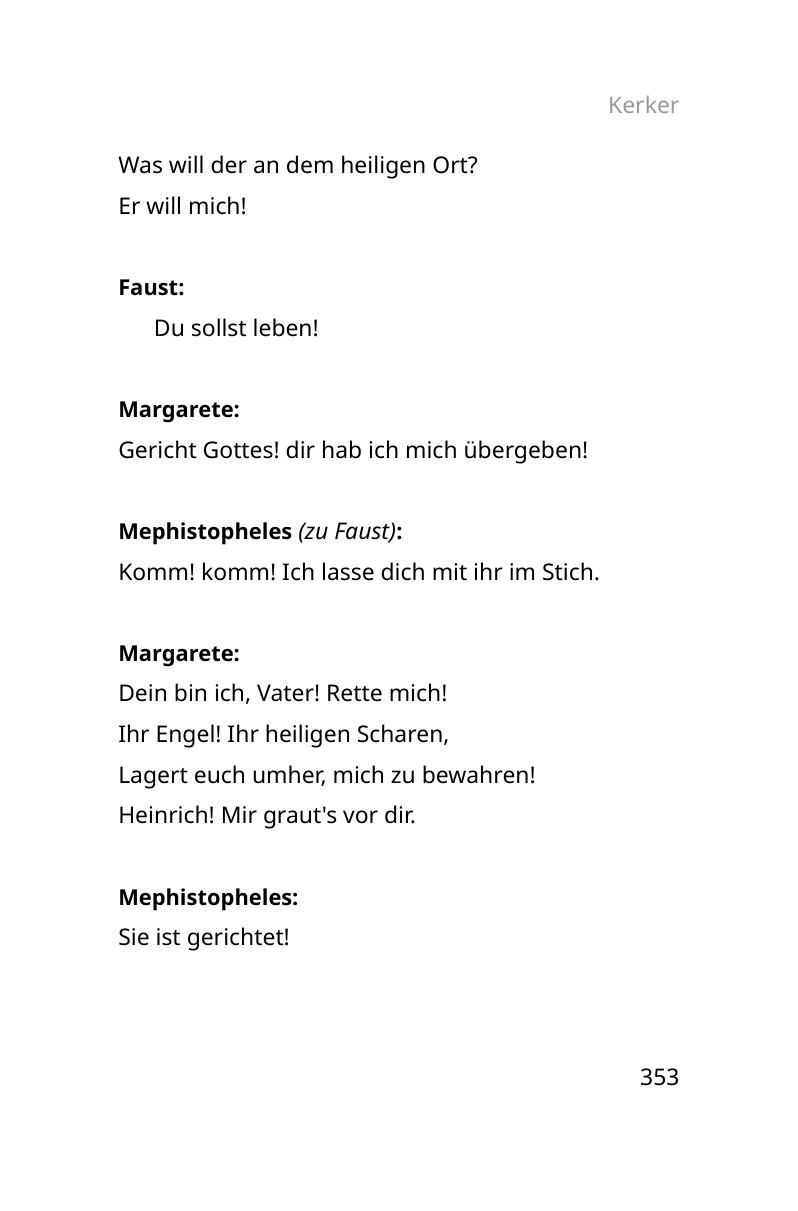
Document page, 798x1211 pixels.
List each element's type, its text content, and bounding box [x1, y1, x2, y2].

text Mephistopheles: Sie ist gerichtet! [118, 858, 679, 952]
text Mephistopheles (zu Faust): Komm! komm! Ich lasse dich mit ihr im Stich. [118, 492, 679, 587]
text Margarete: Gericht Gottes! dir hab ich mich übergeben! [118, 370, 679, 465]
text Margarete: Dein bin ich, Vater! Rette mich! Ihr Engel! Ihr heiligen Scharen, Lagert euch umher, mich zu bewahren! Heinrich! Mir graut's vor dir. [118, 614, 679, 831]
text Was will der an dem heiligen Ort? Er will mich! [118, 149, 679, 221]
text Faust: Du sollst leben! [118, 248, 679, 343]
